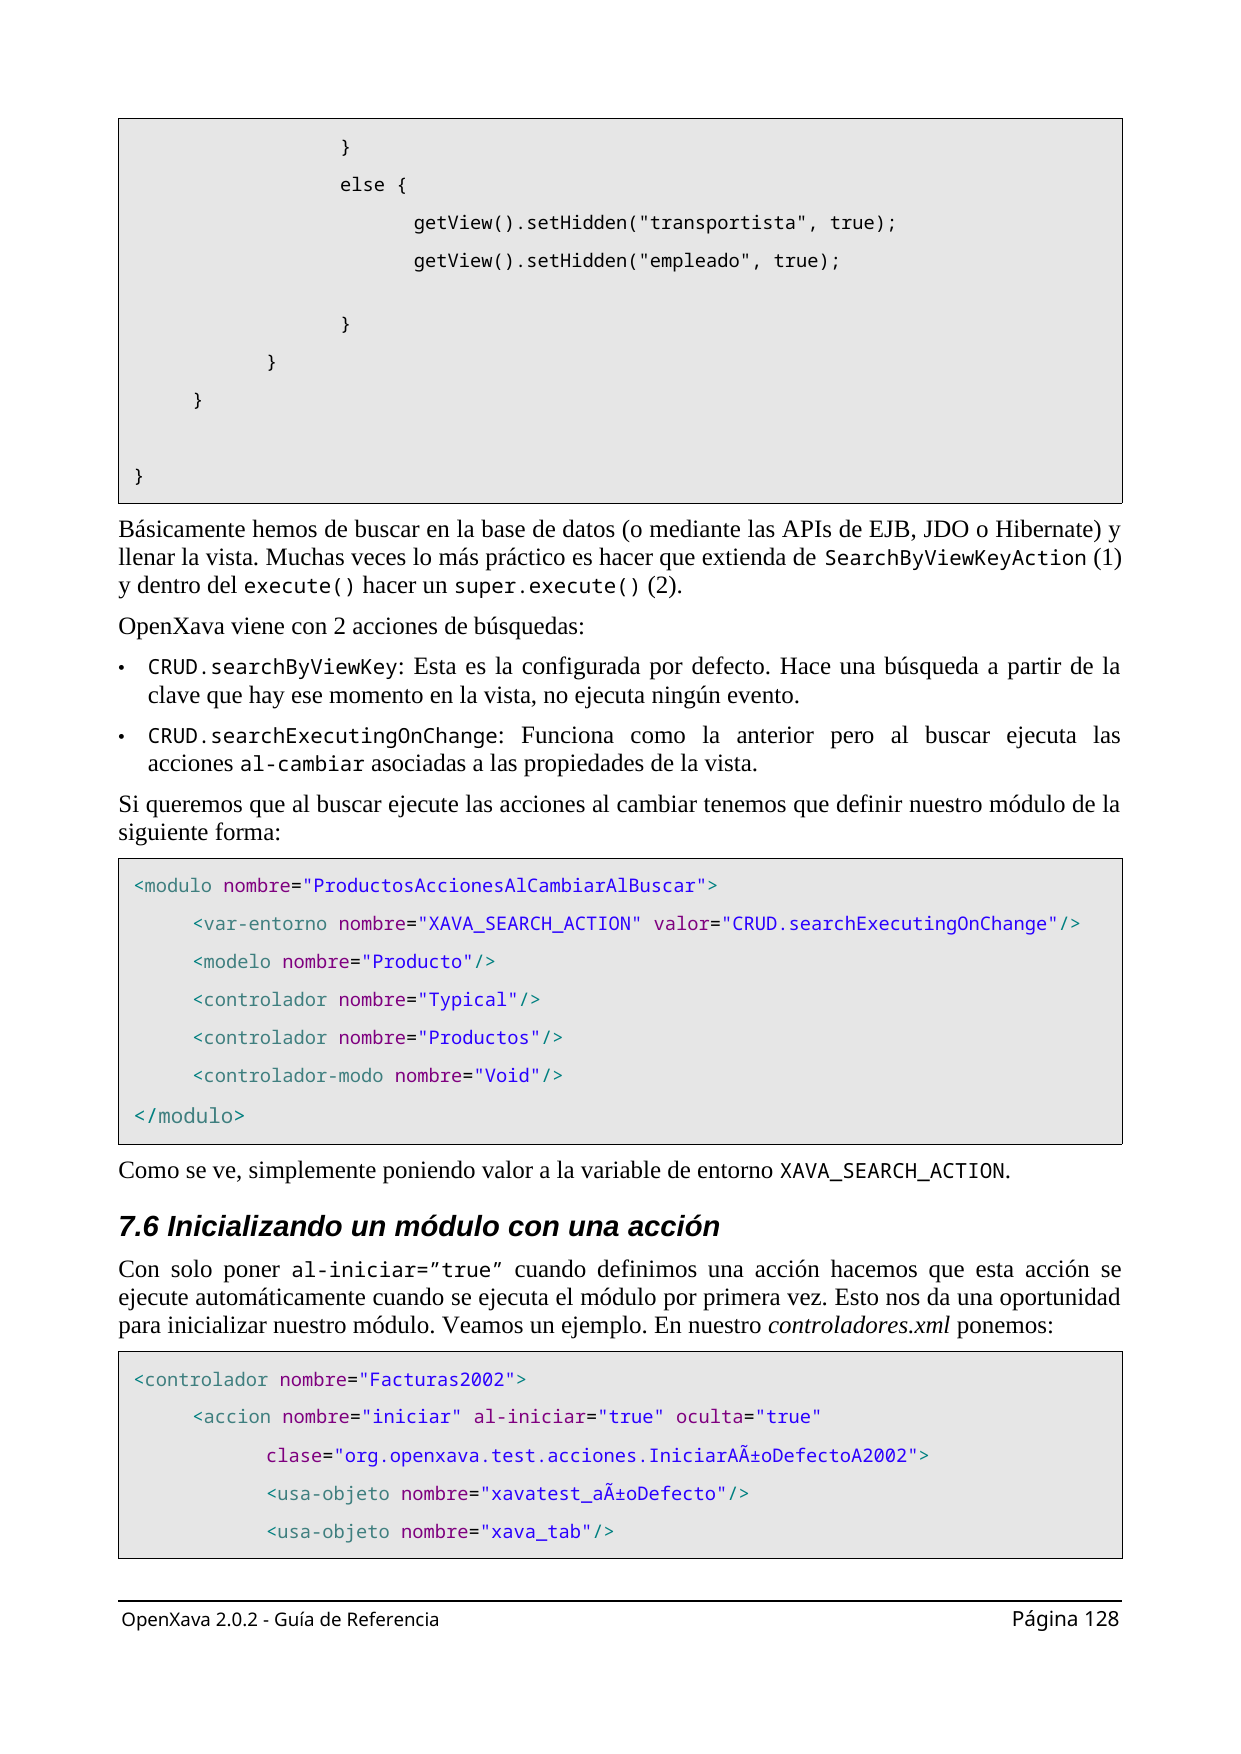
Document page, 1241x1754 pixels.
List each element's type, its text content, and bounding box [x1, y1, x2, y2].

text } [119, 448, 1122, 503]
text <accion nombre="iniciar" al-iniciar="true" oculta="true" [119, 1389, 1122, 1427]
text </modulo> [119, 1086, 1122, 1144]
text } [119, 119, 1122, 156]
text <controlador nombre="Typical"/> [119, 972, 1122, 1010]
text } [119, 296, 1122, 334]
text <modelo nombre="Producto"/> [119, 934, 1122, 972]
text <controlador-modo nombre="Void"/> [119, 1048, 1122, 1086]
text getView().setHidden("empleado", true); [119, 232, 1122, 296]
text } [119, 334, 1122, 372]
list CRUD.searchExecutingOnChange: Funciona como la anterior pero al buscar ejecuta las acciones al-cambiar asociadas a las propiedades de la vista. [118, 721, 1122, 777]
text else { [119, 156, 1122, 194]
text getView().setHidden("transportista", true); [119, 194, 1122, 232]
text Básicamente hemos de buscar en la base de datos (o mediante las APIs de EJB, JDO o Hibernate) y llenar la vista. Muchas veces lo más práctico es hacer que extienda de SearchByViewKeyAction (1) y dentro del execute() hacer un super.execute() (2). [118, 516, 1122, 600]
text <controlador nombre="Facturas2002"> [119, 1352, 1122, 1389]
text <usa-objeto nombre="xava_tab"/> [119, 1503, 1122, 1558]
text } [119, 372, 1122, 410]
text <controlador nombre="Productos"/> [119, 1010, 1122, 1048]
text Con solo poner al-iniciar=”true” cuando definimos una acción hacemos que esta acción se ejecute automáticamente cuando se ejecuta el módulo por primera vez. Esto nos da una oportunidad para inicializar nuestro módulo. Veamos un ejemplo. En nuestro controladores.xml ponemos: [118, 1255, 1122, 1338]
text OpenXava viene con 2 acciones de búsquedas: [118, 612, 1122, 640]
subtitle Inicializando un módulo con una acción [118, 1210, 1122, 1242]
text <usa-objeto nombre="xavatest_aÃ±oDefecto"/> [119, 1465, 1122, 1503]
text clase="org.openxava.test.acciones.IniciarAÃ±oDefectoA2002"> [119, 1427, 1122, 1465]
list CRUD.searchByViewKey: Esta es la configurada por defecto. Hace una búsqueda a partir de la clave que hay ese momento en la vista, no ejecuta ningún evento. [118, 652, 1122, 708]
text <modulo nombre="ProductosAccionesAlCambiarAlBuscar"> [119, 859, 1122, 896]
text <var-entorno nombre="XAVA_SEARCH_ACTION" valor="CRUD.searchExecutingOnChange"/> [119, 896, 1122, 934]
text Como se ve, simplemente poniendo valor a la variable de entorno XAVA_SEARCH_ACTION. [118, 1156, 1122, 1185]
text Si queremos que al buscar ejecute las acciones al cambiar tenemos que definir nuestro módulo de la siguiente forma: [118, 790, 1122, 845]
